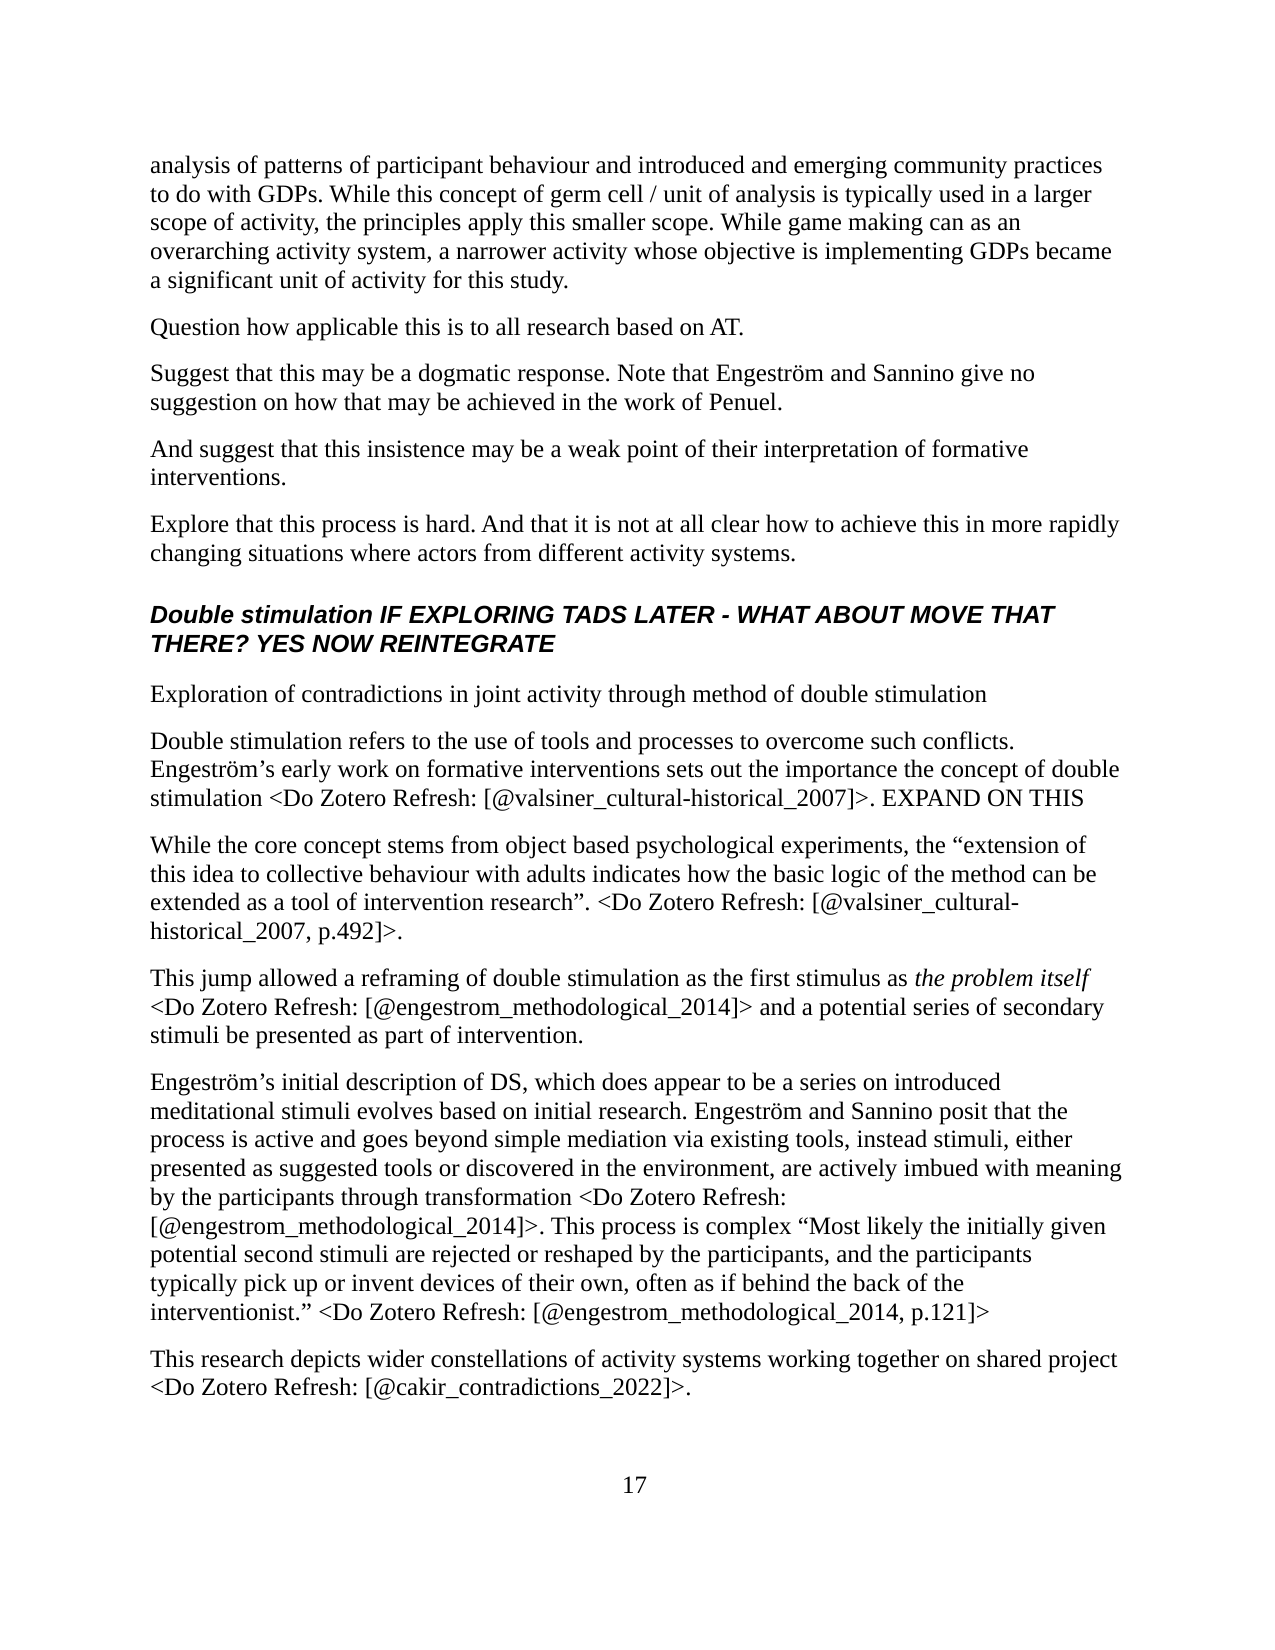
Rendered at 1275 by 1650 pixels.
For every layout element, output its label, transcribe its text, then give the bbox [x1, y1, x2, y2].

text Question how applicable this is to all research based on AT. [150, 312, 1125, 340]
text analysis of patterns of participant behaviour and introduced and emerging community practices to do with GDPs. While this concept of germ cell / unit of analysis is typically used in a larger scope of activity, the principles apply this smaller scope. While game making can as an overarching activity system, a narrower activity whose objective is implementing GDPs became a significant unit of activity for this study. [150, 150, 1125, 294]
subtitle Double stimulation IF EXPLORING TADS LATER - WHAT ABOUT MOVE THAT THERE? YES NOW REINTEGRATE [150, 601, 1125, 658]
text And suggest that this insistence may be a weak point of their interpretation of formative interventions. [150, 434, 1125, 491]
text Explore that this process is hard. And that it is not at all clear how to achieve this in more rapidly changing situations where actors from different activity systems. [150, 509, 1125, 567]
text This jump allowed a reframing of double stimulation as the first stimulus as the problem itself <Do Zotero Refresh: [@engestrom_methodological_2014]> and a potential series of secondary stimuli be presented as part of intervention. [150, 963, 1125, 1049]
text Double stimulation refers to the use of tools and processes to overcome such conflicts. Engeström’s early work on formative interventions sets out the importance the concept of double stimulation <Do Zotero Refresh: [@valsiner_cultural-historical_2007]>. EXPAND ON THIS [150, 726, 1125, 812]
text Engeström’s initial description of DS, which does appear to be a series on introduced meditational stimuli evolves based on initial research. Engeström and Sannino posit that the process is active and goes beyond simple mediation via existing tools, instead stimuli, either presented as suggested tools or discovered in the environment, are actively imbued with meaning by the participants through transformation <Do Zotero Refresh: [@engestrom_methodological_2014]>. This process is complex “Most likely the initially given potential second stimuli are rejected or reshaped by the participants, and the participants typically pick up or invent devices of their own, often as if behind the back of the interventionist.” <Do Zotero Refresh: [@engestrom_methodological_2014, p.121]> [150, 1067, 1125, 1326]
text Exploration of contradictions in joint activity through method of double stimulation [150, 679, 1125, 708]
text While the core concept stems from object based psychological experiments, the “extension of this idea to collective behaviour with adults indicates how the basic logic of the method can be extended as a tool of intervention research”. <Do Zotero Refresh: [@valsiner_cultural-historical_2007, p.492]>. [150, 830, 1125, 945]
text Suggest that this may be a dogmatic response. Note that Engeström and Sannino give no suggestion on how that may be achieved in the work of Penuel. [150, 358, 1125, 416]
text This research depicts wider constellations of activity systems working together on shared project <Do Zotero Refresh: [@cakir_contradictions_2022]>. [150, 1344, 1125, 1401]
